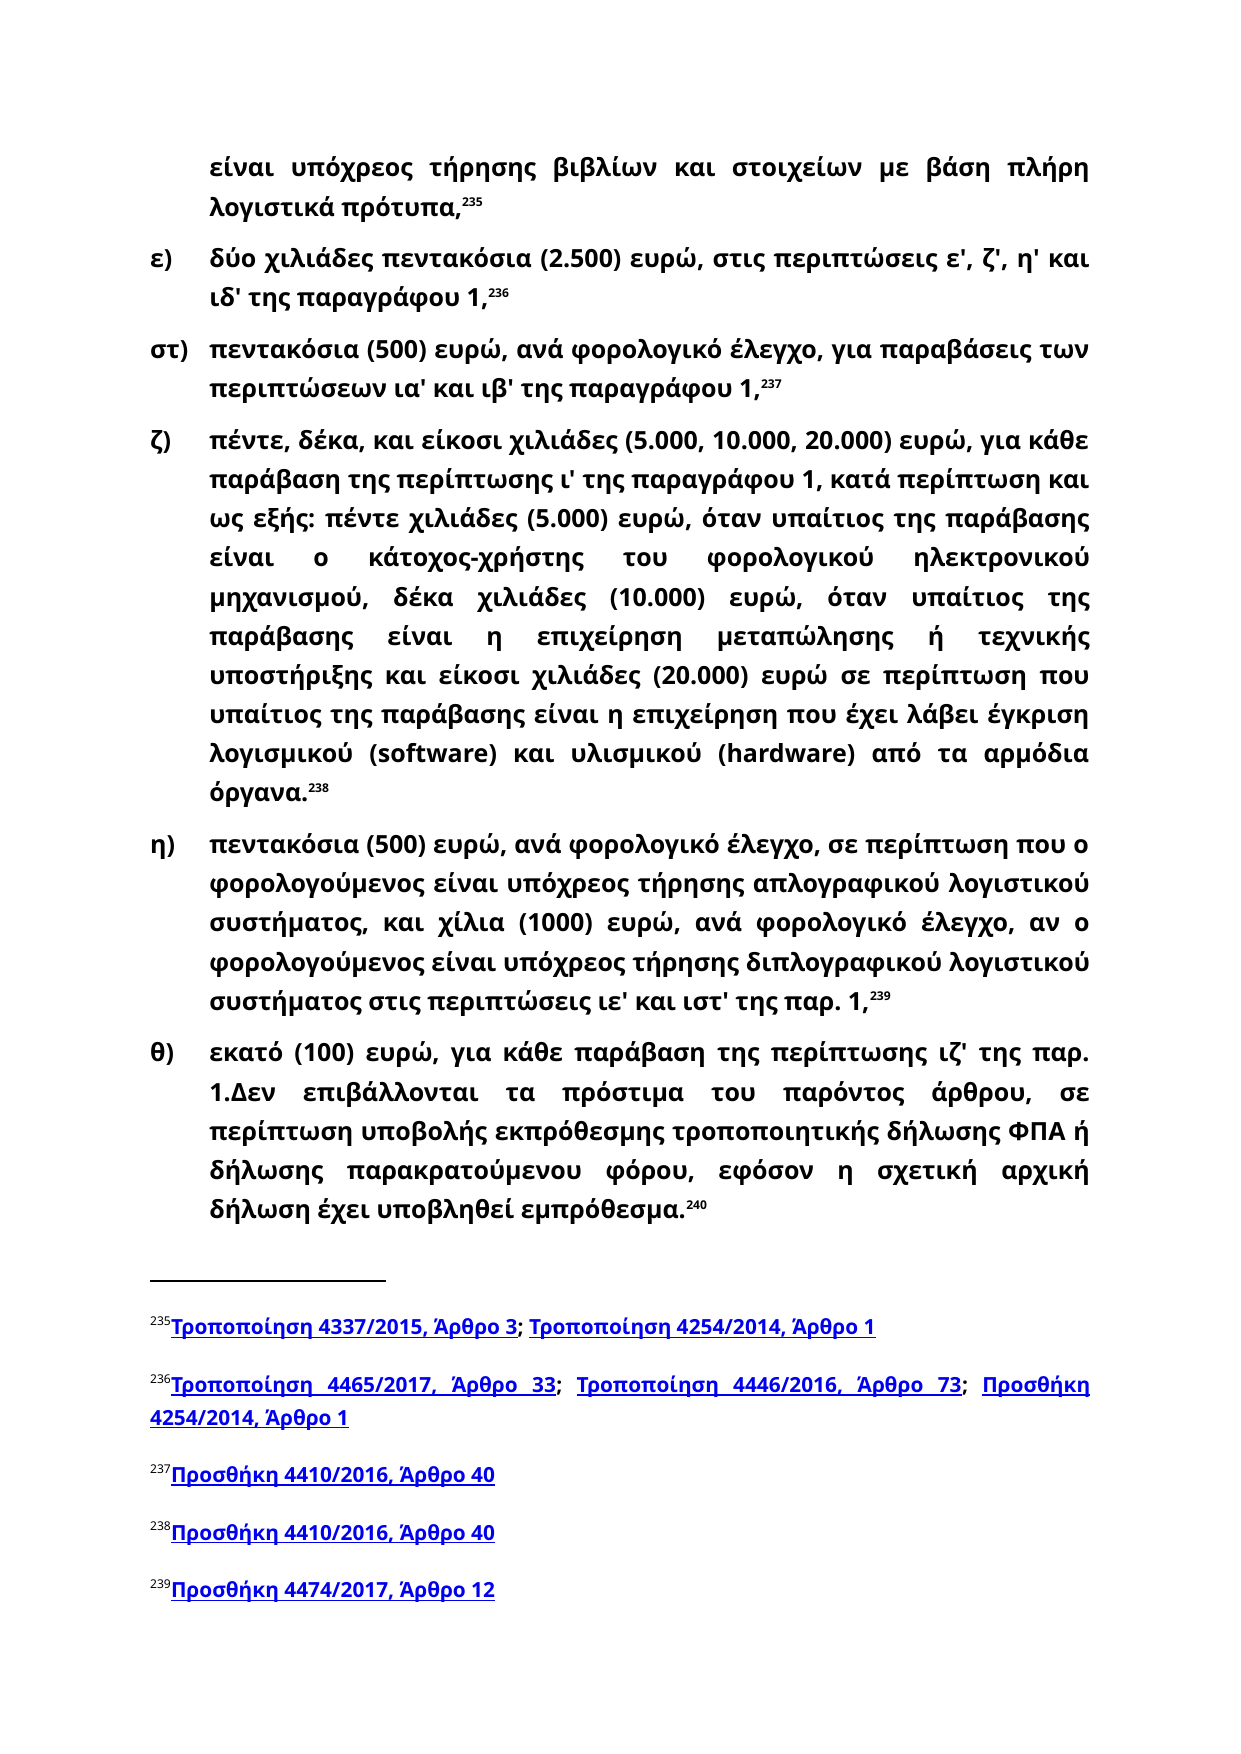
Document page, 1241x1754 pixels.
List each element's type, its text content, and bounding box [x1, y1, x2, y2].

list θ) εκατό (100) ευρώ, για κάθε παράβαση της περίπτωσης ιζ' της παρ. 1.Δεν επιβάλλονται τα πρόστιμα του παρόντος άρθρου, σε περίπτωση υποβολής εκπρόθεσμης τροποποιητικής δήλωσης ΦΠΑ ή δήλωσης παρακρατούμενου φόρου, εφόσον η σχετική αρχική δήλωση έχει υποβληθεί εμπρόθεσμα. [150, 1035, 1090, 1226]
text Προσθήκη 4410/2016, Άρθρο 40 [150, 1460, 1090, 1489]
list στ) πεντακόσια (500) ευρώ, ανά φορολογικό έλεγχο, για παραβάσεις των περιπτώσεων ια' και ιβ' της παραγράφου 1, [150, 332, 1090, 405]
text Τροποποίηση 4465/2017, Άρθρο 33; Τροποποίηση 4446/2016, Άρθρο 73; Προσθήκη 4254/2014, Άρθρο 1 [150, 1370, 1090, 1431]
text Τροποποίηση 4337/2015, Άρθρο 3; Τροποποίηση 4254/2014, Άρθρο 1 [150, 1312, 1090, 1341]
list ζ) πέντε, δέκα, και είκοσι χιλιάδες (5.000, 10.000, 20.000) ευρώ, για κάθε παράβαση της περίπτωσης ι' της παραγράφου 1, κατά περίπτωση και ως εξής: πέντε χιλιάδες (5.000) ευρώ, όταν υπαίτιος της παράβασης είναι ο κάτοχος-χρήστης του φορολογικού ηλεκτρονικού μηχανισμού, δέκα χιλιάδες (10.000) ευρώ, όταν υπαίτιος της παράβασης είναι η επιχείρηση μεταπώλησης ή τεχνικής υποστήριξης και είκοσι χιλιάδες (20.000) ευρώ σε περίπτωση που υπαίτιος της παράβασης είναι η επιχείρηση που έχει λάβει έγκριση λογισμικού (software) και υλισμικού (hardware) από τα αρμόδια όργανα. [150, 422, 1090, 809]
list είναι υπόχρεος τήρησης βιβλίων και στοιχείων με βάση πλήρη λογιστικά πρότυπα, [150, 150, 1090, 223]
list η) πεντακόσια (500) ευρώ, ανά φορολογικό έλεγχο, σε περίπτωση που ο φορολογούμενος είναι υπόχρεος τήρησης απλογραφικού λογιστικού συστήματος, και χίλια (1000) ευρώ, ανά φορολογικό έλεγχο, αν ο φορολογούμενος είναι υπόχρεος τήρησης διπλογραφικού λογιστικού συστήματος στις περιπτώσεις ιε' και ιστ' της παρ. 1, [150, 827, 1090, 1017]
text Προσθήκη 4474/2017, Άρθρο 12 [150, 1576, 1090, 1604]
list ε) δύο χιλιάδες πεντακόσια (2.500) ευρώ, στις περιπτώσεις ε', ζ', η' και ιδ' της παραγράφου 1, [150, 241, 1090, 314]
text Προσθήκη 4410/2016, Άρθρο 40 [150, 1518, 1090, 1546]
